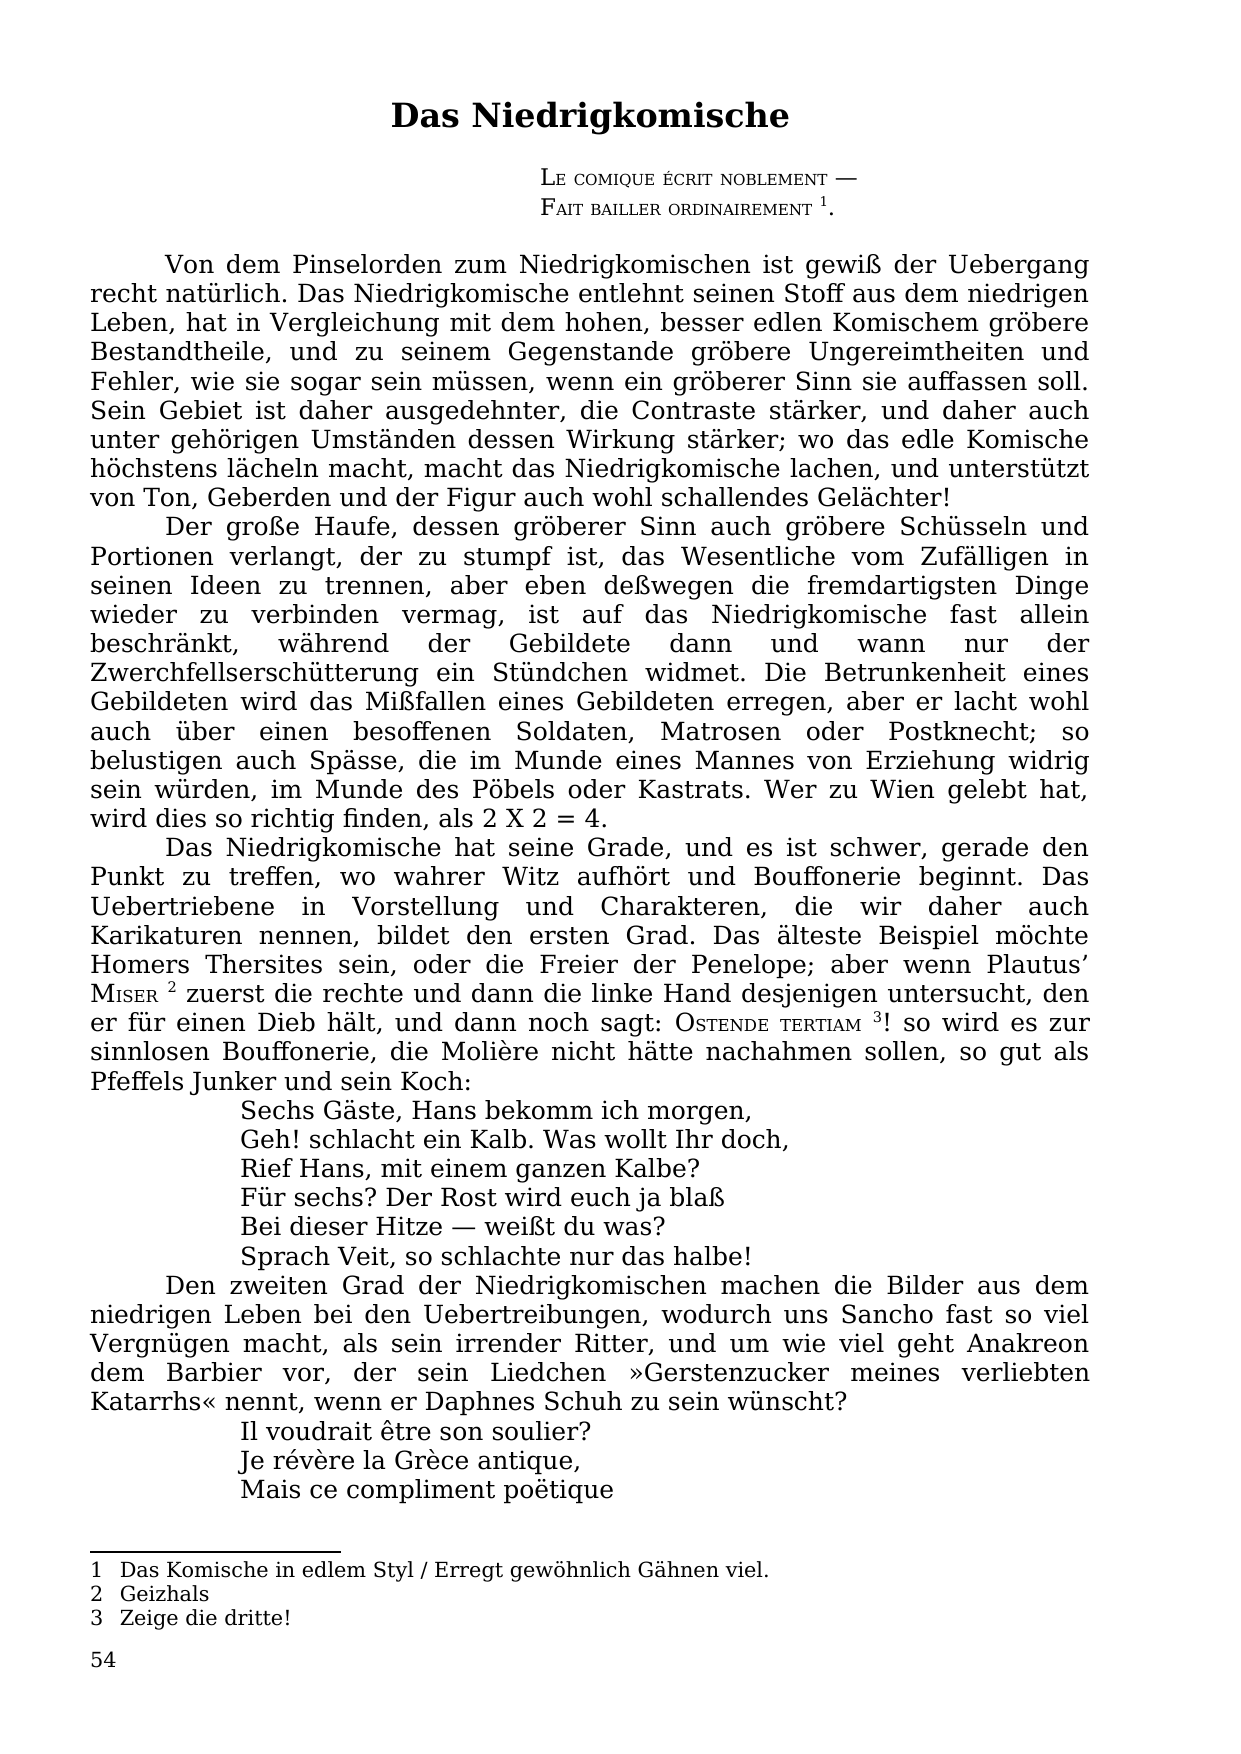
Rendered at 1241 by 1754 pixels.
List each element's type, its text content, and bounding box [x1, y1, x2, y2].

text Von dem Pinselorden zum Niedrigkomischen ist gewiß der Uebergang recht natürlich. Das Niedrigkomische entlehnt seinen Stoff aus dem niedrigen Leben, hat in Vergleichung mit dem hohen, besser edlen Komischem gröbere Bestandtheile, und zu seinem Gegenstande gröbere Ungereimtheiten und Fehler, wie sie sogar sein müssen, wenn ein gröberer Sinn sie auffassen soll. Sein Gebiet ist daher ausgedehnter, die Contraste stärker, und daher auch unter gehörigen Umständen dessen Wirkung stärker; wo das edle Komische höchstens lächeln macht, macht das Niedrigkomische lachen, und unterstützt von Ton, Geberden und der Figur auch wohl schallendes Gelächter! [90, 247, 1091, 512]
text Je révère la Grèce antique, [240, 1446, 1091, 1475]
text Sechs Gäste, Hans bekomm ich morgen, [240, 1096, 1091, 1125]
text Das Komische in edlem Styl / Erregt gewöhnlich Gähnen viel. [90, 1558, 1091, 1582]
text Das Niedrigkomische hat seine Grade, und es ist schwer, gerade den Punkt zu treffen, wo wahrer Witz aufhört und Bouffonerie beginnt. Das Uebertriebene in Vorstellung und Charakteren, die wir daher auch Karikaturen nennen, bildet den ersten Grad. Das älteste Beispiel möchte Homers Thersites sein, oder die Freier der Penelope; aber wenn Plautus’ Miser zuerst die rechte und dann die linke Hand desjenigen untersucht, den er für einen Dieb hält, und dann noch sagt: Ostende tertiam ! so wird es zur sinnlosen Bouffonerie, die Molière nicht hätte nachahmen sollen, so gut als Pfeffels Junker und sein Koch: [90, 833, 1091, 1096]
text Der große Haufe, dessen gröberer Sinn auch gröbere Schüsseln und Portionen verlangt, der zu stumpf ist, das Wesentliche vom Zufälligen in seinen Ideen zu trennen, aber eben deßwegen die fremdartigsten Dinge wieder zu verbinden vermag, ist auf das Niedrigkomische fast allein beschränkt, während der Gebildete dann und wann nur der Zwerchfellserschütterung ein Stündchen widmet. Die Betrunkenheit eines Gebildeten wird das Mißfallen eines Gebildeten erregen, aber er lacht wohl auch über einen besoffenen Soldaten, Matrosen oder Postknecht; so belustigen auch Spässe, die im Munde eines Mannes von Erziehung widrig sein würden, im Munde des Pöbels oder Kastrats. Wer zu Wien gelebt hat, wird dies so richtig finden, als 2 X 2 = 4. [90, 512, 1091, 833]
text Le comique écrit noblement — [540, 159, 1091, 191]
text Rief Hans, mit einem ganzen Kalbe? [240, 1154, 1091, 1183]
text Bei dieser Hitze — weißt du was? [240, 1212, 1091, 1242]
text Geizhals [90, 1582, 1091, 1606]
text Il voudrait être son soulier? [240, 1417, 1091, 1446]
text Fait bailler ordinairement . [540, 191, 1091, 220]
text Geh! schlacht ein Kalb. Was wollt Ihr doch, [240, 1125, 1091, 1154]
text Den zweiten Grad der Niedrigkomischen machen die Bilder aus dem niedrigen Leben bei den Uebertreibungen, wodurch uns Sancho fast so viel Vergnügen macht, als sein irrender Ritter, und um wie viel geht Anakreon dem Barbier vor, der sein Liedchen »Gerstenzucker meines verliebten Katarrhs« nennt, wenn er Daphnes Schuh zu sein wünscht? [90, 1271, 1091, 1417]
text Das Niedrigkomische [90, 75, 1091, 135]
text Mais ce compliment poëtique [240, 1475, 1091, 1504]
text Zeige die dritte! [90, 1606, 1091, 1631]
text Für sechs? Der Rost wird euch ja blaß [240, 1183, 1091, 1212]
text Sprach Veit, so schlachte nur das halbe! [240, 1242, 1091, 1271]
